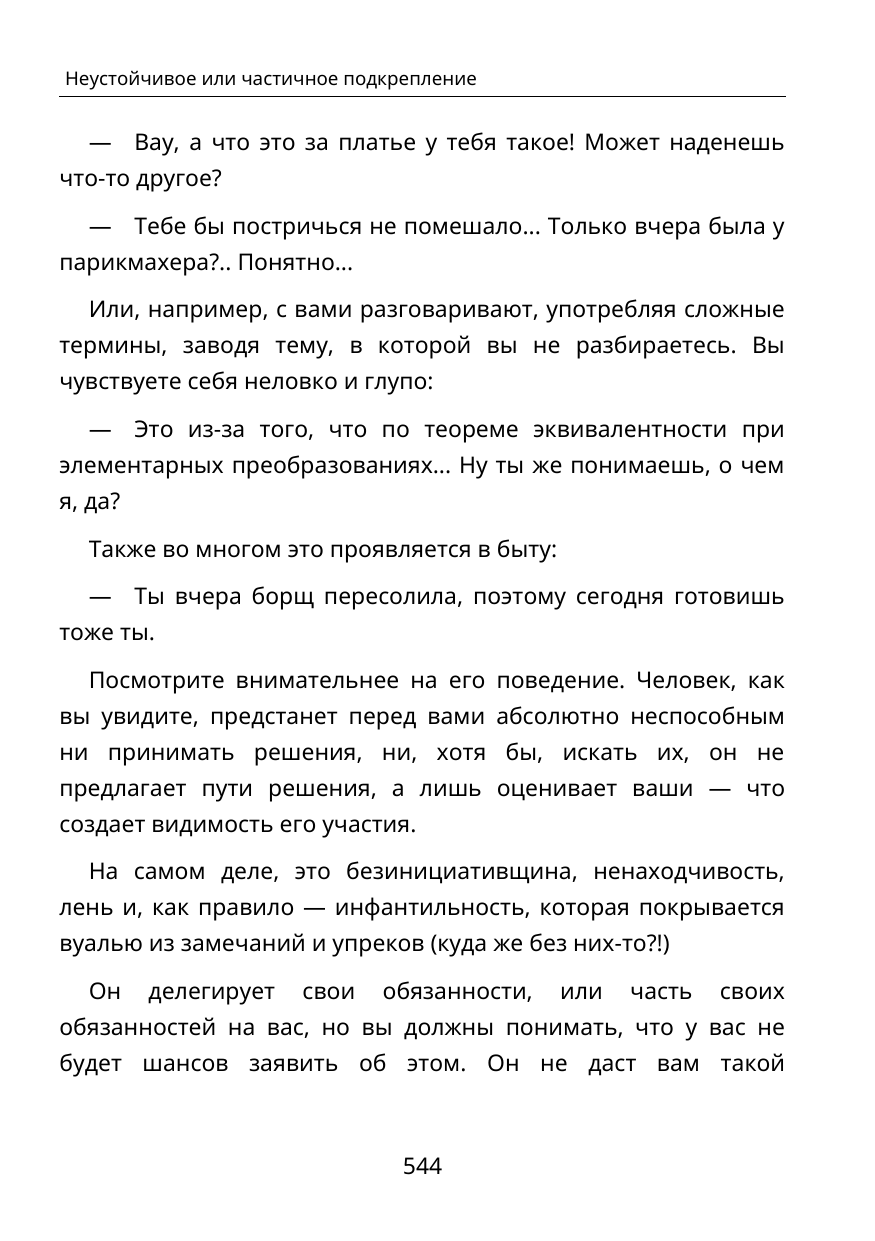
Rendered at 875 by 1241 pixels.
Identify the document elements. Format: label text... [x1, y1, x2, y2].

text Или, например, с вами разговаривают, употребляя сложные термины, заводя тему, в которой вы не разбираетесь. Вы чувствуете себя неловко и глупо: [59, 293, 786, 396]
list Ты вчера борщ пересолила, поэтому сегодня готовишь тоже ты. [59, 580, 786, 647]
list Это из-за того, что по теореме эквивалентности при элементарных преобразованиях... Ну ты же понимаешь, о чем я, да? [59, 413, 786, 516]
text Посмотрите внимательнее на его поведение. Человек, как вы увидите, предстанет перед вами абсолютно неспособным ни принимать решения, ни, хотя бы, искать их, он не предлагает пути решения, а лишь оценивает ваши — что создает видимость его участия. [59, 664, 786, 839]
text Также во многом это проявляется в быту: [59, 532, 786, 564]
text Он делегирует свои обязанности, или часть своих обязанностей на вас, но вы должны понимать, что у вас не будет шансов заявить об этом. Он не даст вам такой [59, 975, 786, 1078]
list Вау, а что это за платье у тебя такое! Может наденешь что-то другое? [59, 126, 786, 193]
text На самом деле, это безинициативщина, ненаходчивость, лень и, как правило — инфантильность, которая покрывается вуалью из замечаний и упреков (куда же без них-то?!) [59, 855, 786, 958]
list Тебе бы постричься не помешало... Только вчера была у парикмахера?.. Понятно... [59, 210, 786, 277]
